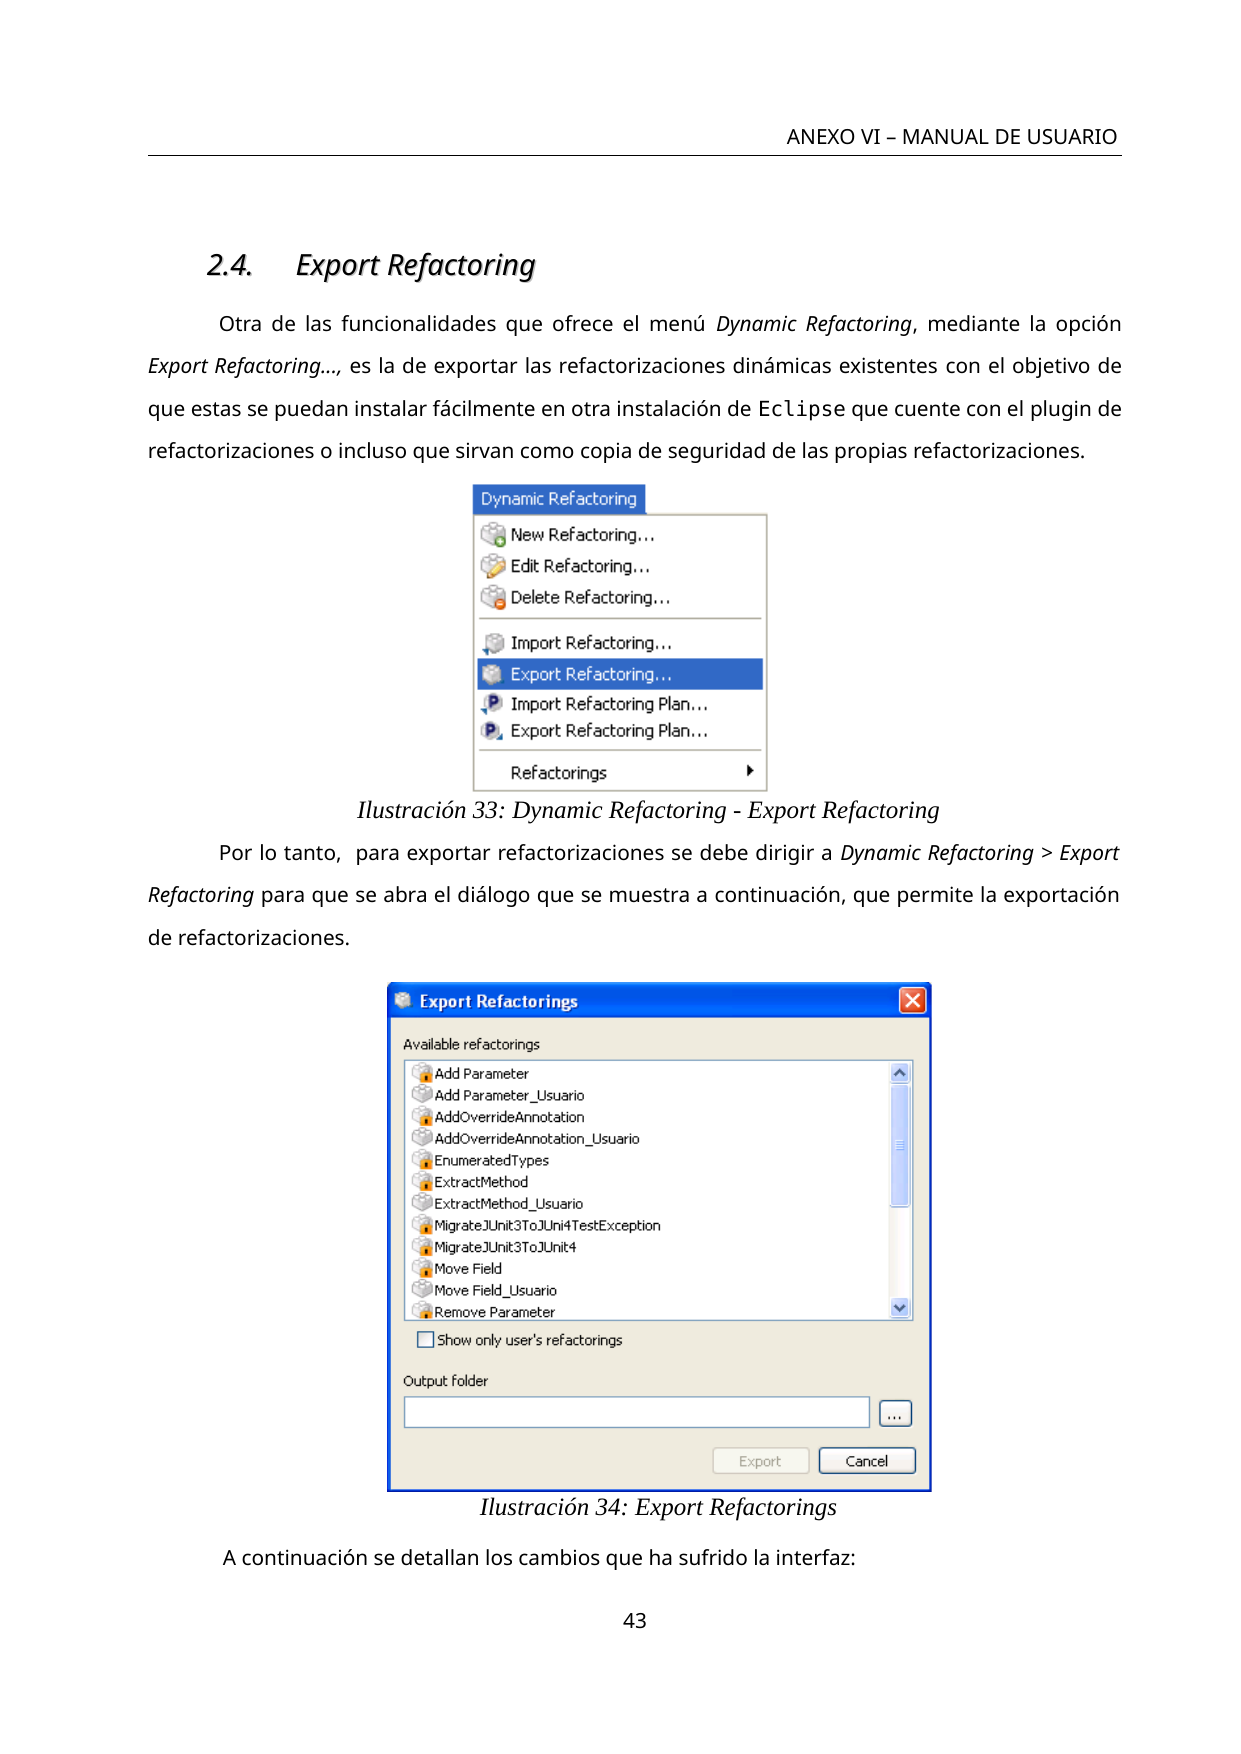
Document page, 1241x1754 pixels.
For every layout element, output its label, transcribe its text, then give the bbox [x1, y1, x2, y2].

text Por lo tanto, para exportar refactorizaciones se debe dirigir a Dynamic Refactoring > Export Refactoring para que se abra el diálogo que se muestra a continuación, que permite la exportación de refactorizaciones. [148, 795, 1122, 964]
text Ilustración 33: Dynamic Refactoring - Export Refactoring [347, 493, 952, 823]
text Otra de las funcionalidades que ofrece el menú Dynamic Refactoring, mediante la opción Export Refactoring..., es la de exportar las refactorizaciones dinámicas existentes con el objetivo de que estas se puedan instalar fácilmente en otra instalación de Eclipse que cuente con el plugin de refactorizaciones o incluso que sirvan como copia de seguridad de las propias refactorizaciones. [148, 309, 1122, 465]
subtitle Export Refactoring [207, 244, 1122, 284]
picture [387, 982, 932, 1492]
text Ilustración 34: Export Refactorings [335, 964, 984, 1521]
picture [470, 480, 770, 795]
text [335, 1521, 984, 1528]
text A continuación se detallan los cambios que ha sufrido la interfaz: [223, 1492, 1122, 1571]
